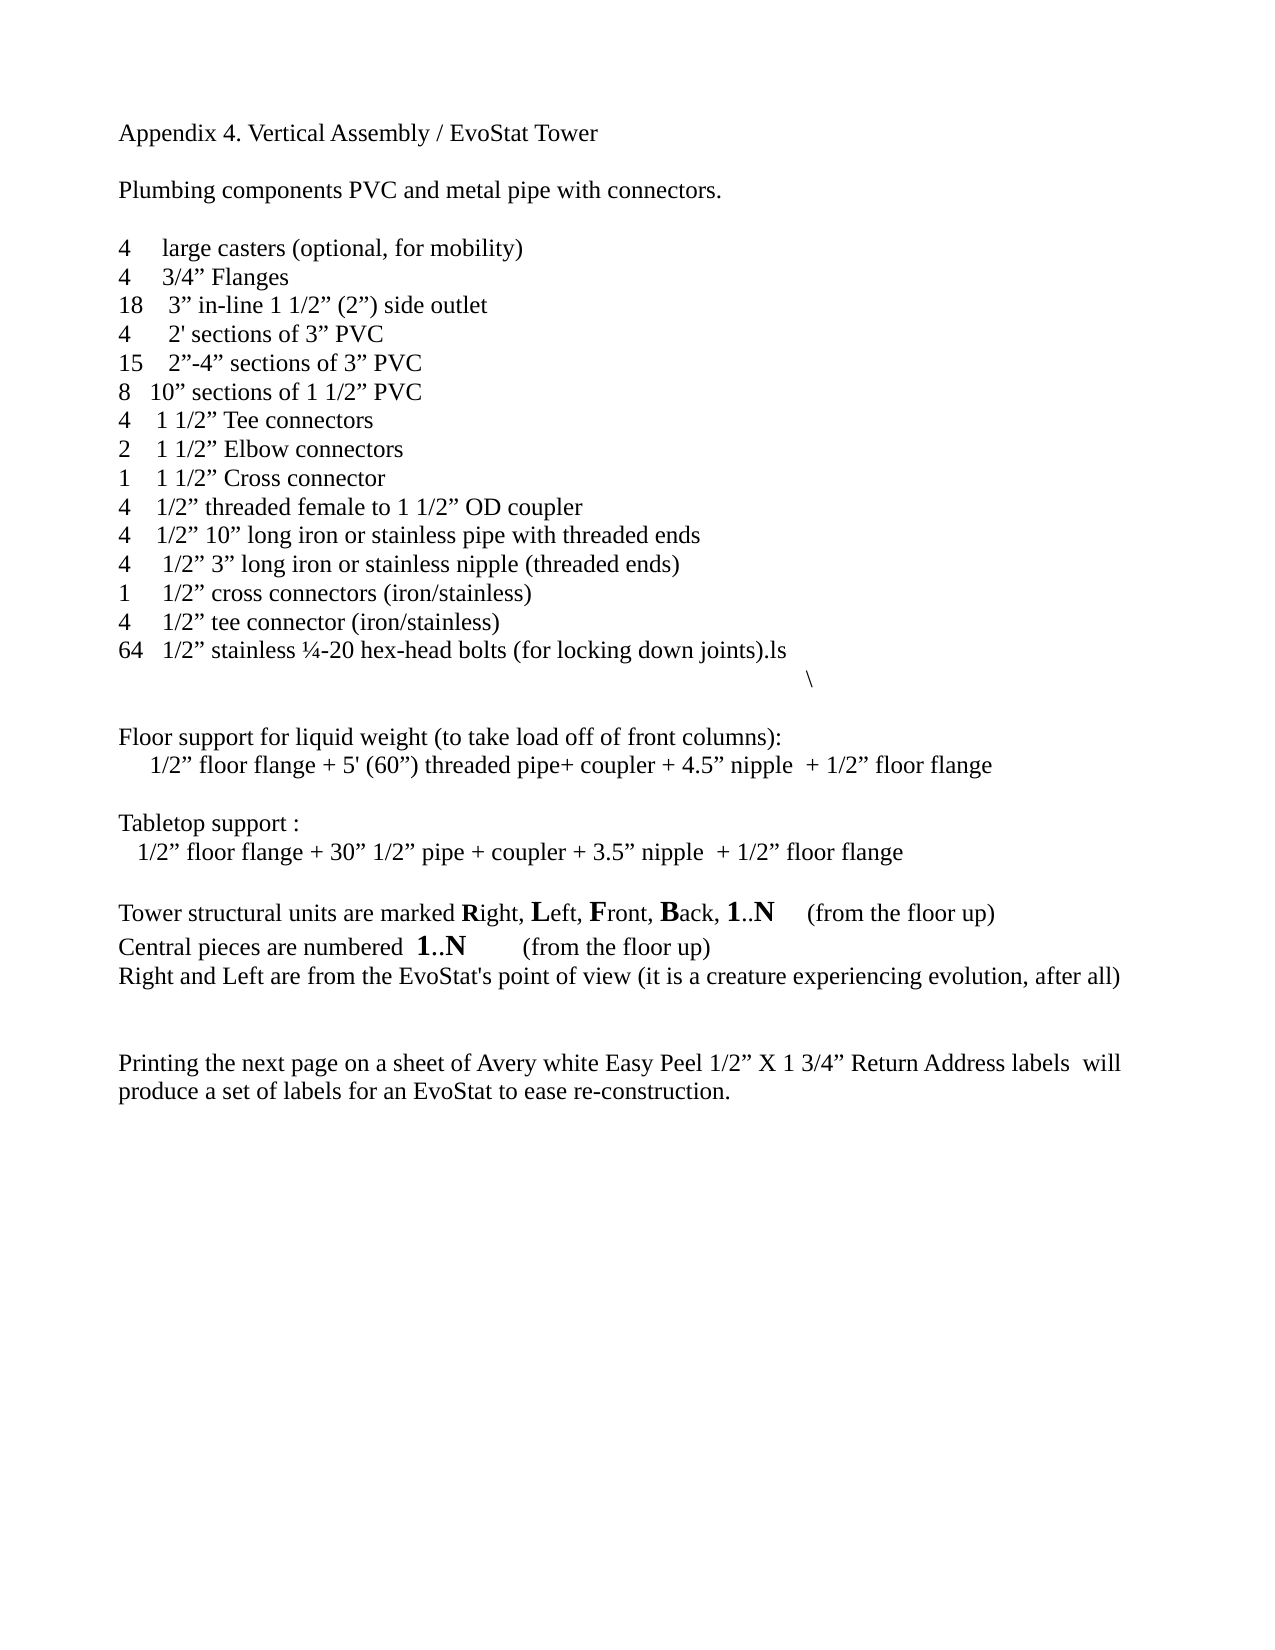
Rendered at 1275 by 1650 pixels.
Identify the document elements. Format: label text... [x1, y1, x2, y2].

text Floor support for liquid weight (to take load off of front columns): [118, 722, 1157, 751]
text 1 1/2” cross connectors (iron/stainless) [118, 578, 1157, 607]
text 64 1/2” stainless ¼-20 hex-head bolts (for locking down joints).ls [118, 636, 1157, 664]
text Plumbing components PVC and metal pipe with connectors. [118, 176, 1157, 204]
text 4 1/2” tee connector (iron/stainless) [118, 607, 1157, 636]
text Tower structural units are marked Right, Left, Front, Back, 1..N (from the floor up) [118, 894, 1157, 928]
text 4 large casters (optional, for mobility) [118, 233, 1157, 262]
text 4 1/2” threaded female to 1 1/2” OD coupler [118, 492, 1157, 521]
text Printing the next page on a sheet of Avery white Easy Peel 1/2” X 1 3/4” Return Address labels will produce a set of labels for an EvoStat to ease re-construction. [118, 1048, 1157, 1105]
text 1 1 1/2” Cross connector [118, 463, 1157, 492]
text Right and Left are from the EvoStat's point of view (it is a creature experiencing evolution, after all) [118, 961, 1157, 990]
text 15 2”-4” sections of 3” PVC [118, 348, 1157, 377]
text 18 3” in-line 1 1/2” (2”) side outlet [118, 291, 1157, 319]
text 4 2' sections of 3” PVC [118, 319, 1157, 348]
text \ [118, 664, 1157, 693]
text 8 10” sections of 1 1/2” PVC [118, 377, 1157, 406]
text Tabletop support : [118, 808, 1157, 837]
text Central pieces are numbered 1..N (from the floor up) [118, 928, 1157, 961]
text Appendix 4. Vertical Assembly / EvoStat Tower [118, 118, 1157, 147]
text 1/2” floor flange + 5' (60”) threaded pipe+ coupler + 4.5” nipple + 1/2” floor flange [118, 751, 1157, 779]
text 1/2” floor flange + 30” 1/2” pipe + coupler + 3.5” nipple + 1/2” floor flange [118, 837, 1157, 866]
text 2 1 1/2” Elbow connectors [118, 434, 1157, 463]
text 4 3/4” Flanges [118, 262, 1157, 291]
text 4 1/2” 3” long iron or stainless nipple (threaded ends) [118, 549, 1157, 578]
text 4 1 1/2” Tee connectors [118, 406, 1157, 434]
text 4 1/2” 10” long iron or stainless pipe with threaded ends [118, 521, 1157, 549]
